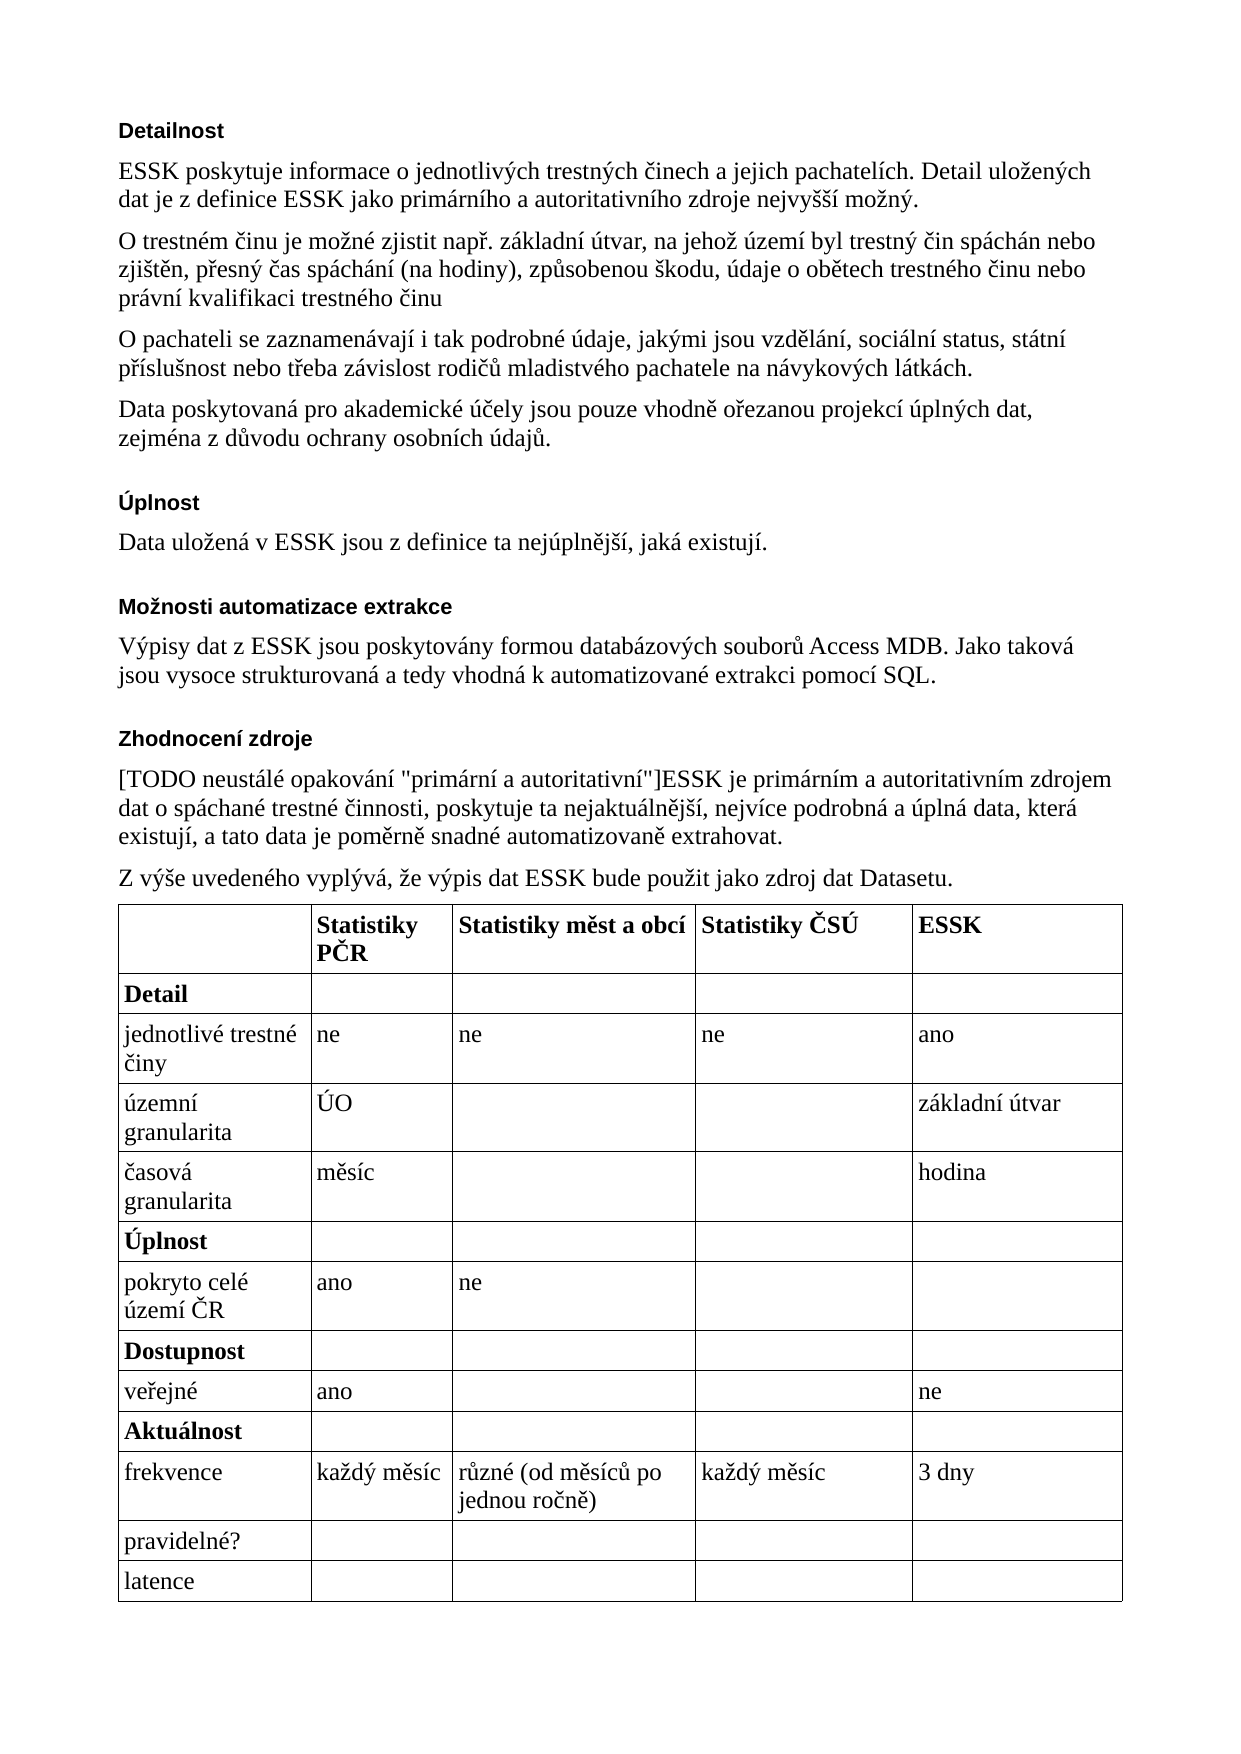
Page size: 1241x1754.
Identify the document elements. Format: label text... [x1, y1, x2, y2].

table_cell [312, 1222, 452, 1261]
table_cell ano [312, 1371, 452, 1411]
table_cell pravidelné? [119, 1521, 311, 1560]
table_cell Detail [119, 974, 311, 1013]
table_cell [453, 1371, 695, 1411]
table_cell [453, 1412, 695, 1451]
text Data poskytovaná pro akademické účely jsou pouze vhodně ořezanou projekcí úplných dat, zejména z důvodu ochrany osobních údajů. [118, 394, 1122, 452]
table_cell ano [913, 1014, 1122, 1082]
table_header ESSK [913, 905, 1122, 973]
table_cell [453, 974, 695, 1013]
text Z výše uvedeného vyplývá, že výpis dat ESSK bude použit jako zdroj dat Datasetu. [118, 863, 1122, 891]
table_cell [312, 974, 452, 1013]
table_header Statistiky PČR [312, 905, 452, 973]
table_cell Aktuálnost [119, 1412, 311, 1451]
text [TODO neustálé opakování "primární a autoritativní"]ESSK je primárním a autoritativním zdrojem dat o spáchané trestné činnosti, poskytuje ta nejaktuálnější, nejvíce podrobná a úplná data, která existují, a tato data je poměrně snadné automatizovaně extrahovat. [118, 764, 1122, 850]
table_cell [453, 1331, 695, 1370]
table_cell ne [913, 1371, 1122, 1411]
table_cell ne [696, 1014, 912, 1082]
table_cell [312, 1521, 452, 1560]
table_cell [913, 974, 1122, 1013]
table_cell [696, 1262, 912, 1330]
table_cell [312, 1561, 452, 1601]
table_cell [696, 1084, 912, 1151]
table_cell frekvence [119, 1452, 311, 1520]
table_cell časová granularita [119, 1152, 311, 1221]
table_cell [696, 1152, 912, 1221]
table_cell [312, 1331, 452, 1370]
table_cell Úplnost [119, 1222, 311, 1261]
table_header Statistiky ČSÚ [696, 905, 912, 973]
table_cell ano [312, 1262, 452, 1330]
table_cell [312, 1412, 452, 1451]
table_cell [453, 1152, 695, 1221]
table_cell pokryto celé území ČR [119, 1262, 311, 1330]
table_cell ne [312, 1014, 452, 1082]
table_cell jednotlivé trestné činy [119, 1014, 311, 1082]
table_cell latence [119, 1561, 311, 1601]
text ESSK poskytuje informace o jednotlivých trestných činech a jejich pachatelích. Detail uložených dat je z definice ESSK jako primárního a autoritativního zdroje nejvyšší možný. [118, 156, 1122, 213]
table_cell ne [453, 1014, 695, 1082]
table_cell [696, 974, 912, 1013]
table_cell [913, 1331, 1122, 1370]
table_cell [913, 1561, 1122, 1601]
table_cell [696, 1412, 912, 1451]
table_cell [696, 1561, 912, 1601]
table_cell [696, 1371, 912, 1411]
table_cell [453, 1561, 695, 1601]
table_cell Dostupnost [119, 1331, 311, 1370]
table_cell [913, 1222, 1122, 1261]
table_cell [453, 1222, 695, 1261]
table_cell základní útvar [913, 1084, 1122, 1151]
text O pachateli se zaznamenávají i tak podrobné údaje, jakými jsou vzdělání, sociální status, státní příslušnost nebo třeba závislost rodičů mladistvého pachatele na návykových látkách. [118, 324, 1122, 382]
table_cell [913, 1262, 1122, 1330]
subtitle Zhodnocení zdroje [118, 726, 1122, 751]
table_cell každý měsíc [312, 1452, 452, 1520]
table_cell [696, 1222, 912, 1261]
table_header Statistiky měst a obcí [453, 905, 695, 973]
table_cell [453, 1084, 695, 1151]
text Výpisy dat z ESSK jsou poskytovány formou databázových souborů Access MDB. Jako taková jsou vysoce strukturovaná a tedy vhodná k automatizované extrakci pomocí SQL. [118, 631, 1122, 689]
table_cell [696, 1331, 912, 1370]
table_cell veřejné [119, 1371, 311, 1411]
table_cell každý měsíc [696, 1452, 912, 1520]
table_cell hodina [913, 1152, 1122, 1221]
subtitle Detailnost [118, 118, 1122, 143]
table_cell měsíc [312, 1152, 452, 1221]
table_cell různé (od měsíců po jednou ročně) [453, 1452, 695, 1520]
table_cell [913, 1412, 1122, 1451]
table_cell [453, 1521, 695, 1560]
subtitle Možnosti automatizace extrakce [118, 593, 1122, 619]
table_cell ne [453, 1262, 695, 1330]
text Data uložená v ESSK jsou z definice ta nejúplnější, jaká existují. [118, 527, 1122, 556]
text O trestném činu je možné zjistit např. základní útvar, na jehož území byl trestný čin spáchán nebo zjištěn, přesný čas spáchání (na hodiny), způsobenou škodu, údaje o obětech trestného činu nebo právní kvalifikaci trestného činu [118, 226, 1122, 312]
table_cell územní granularita [119, 1084, 311, 1151]
table_cell 3 dny [913, 1452, 1122, 1520]
subtitle Úplnost [118, 489, 1122, 515]
table_cell [696, 1521, 912, 1560]
table_cell [913, 1521, 1122, 1560]
table_header [119, 905, 311, 973]
table_cell ÚO [312, 1084, 452, 1151]
